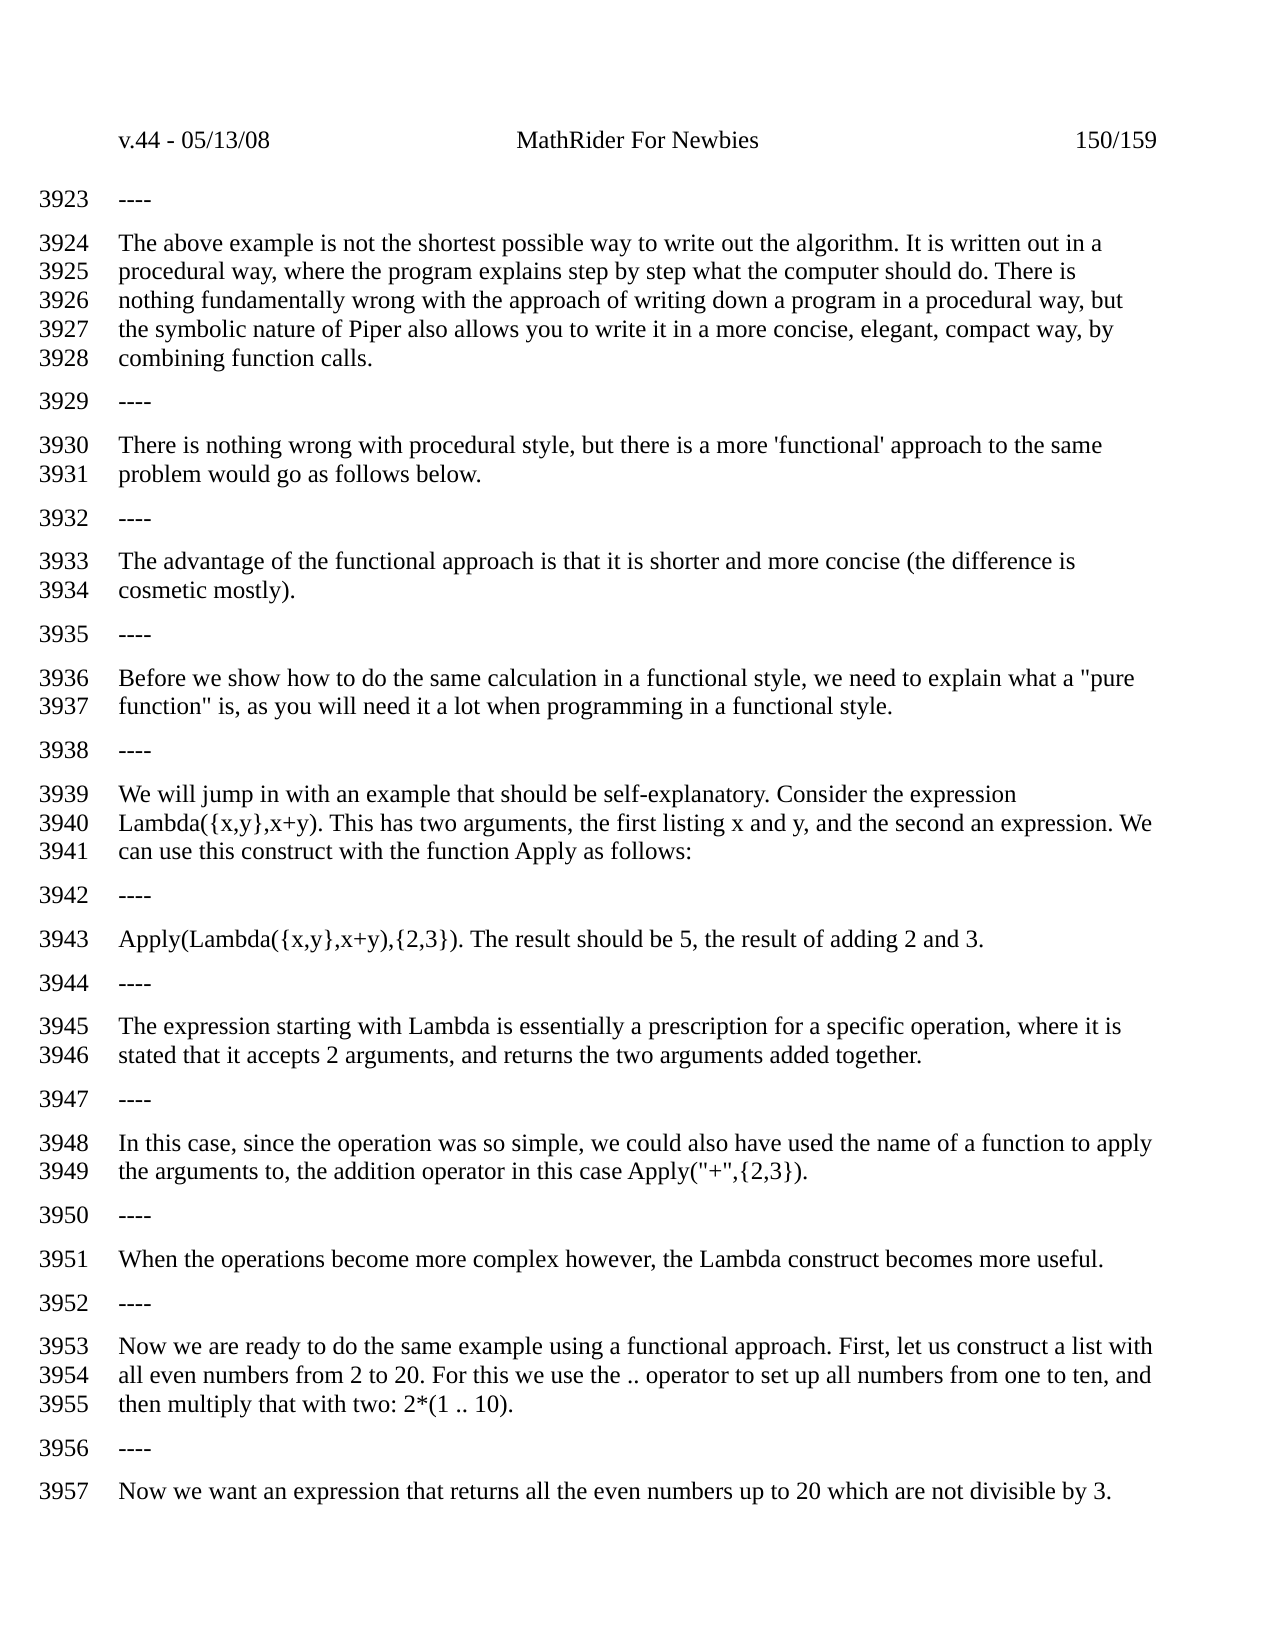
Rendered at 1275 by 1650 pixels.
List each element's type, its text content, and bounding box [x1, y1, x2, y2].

text Now we are ready to do the same example using a functional approach. First, let us construct a list with all even numbers from 2 to 20. For this we use the .. operator to set up all numbers from one to ten, and then multiply that with two: 2*(1 .. 10). [118, 1331, 1157, 1418]
text Now we want an expression that returns all the even numbers up to 20 which are not divisible by 3. [118, 1476, 1157, 1505]
text There is nothing wrong with procedural style, but there is a more 'functional' approach to the same problem would go as follows below. [118, 430, 1157, 488]
text In this case, since the operation was so simple, we could also have used the name of a function to apply the arguments to, the addition operator in this case Apply("+",{2,3}). [118, 1128, 1157, 1185]
text Apply(Lambda({x,y},x+y),{2,3}). The result should be 5, the result of adding 2 and 3. [118, 924, 1157, 953]
text ---- [118, 968, 1157, 996]
text We will jump in with an example that should be self-explanatory. Consider the expression Lambda({x,y},x+y). This has two arguments, the first listing x and y, and the second an expression. We can use this construct with the function Apply as follows: [118, 779, 1157, 865]
text The advantage of the functional approach is that it is shorter and more concise (the difference is cosmetic mostly). [118, 546, 1157, 604]
text ---- [118, 503, 1157, 531]
text ---- [118, 184, 1157, 213]
text ---- [118, 619, 1157, 648]
text The above example is not the shortest possible way to write out the algorithm. It is written out in a procedural way, where the program explains step by step what the computer should do. There is nothing fundamentally wrong with the approach of writing down a program in a procedural way, but the symbolic nature of Piper also allows you to write it in a more concise, elegant, compact way, by combining function calls. [118, 228, 1157, 371]
text Before we show how to do the same calculation in a functional style, we need to explain what a "pure function" is, as you will need it a lot when programming in a functional style. [118, 663, 1157, 720]
text ---- [118, 1288, 1157, 1316]
text ---- [118, 735, 1157, 764]
text ---- [118, 386, 1157, 415]
text When the operations become more complex however, the Lambda construct becomes more useful. [118, 1244, 1157, 1273]
text ---- [118, 1200, 1157, 1229]
text The expression starting with Lambda is essentially a prescription for a specific operation, where it is stated that it accepts 2 arguments, and returns the two arguments added together. [118, 1011, 1157, 1069]
text ---- [118, 880, 1157, 909]
text ---- [118, 1433, 1157, 1461]
text ---- [118, 1084, 1157, 1113]
